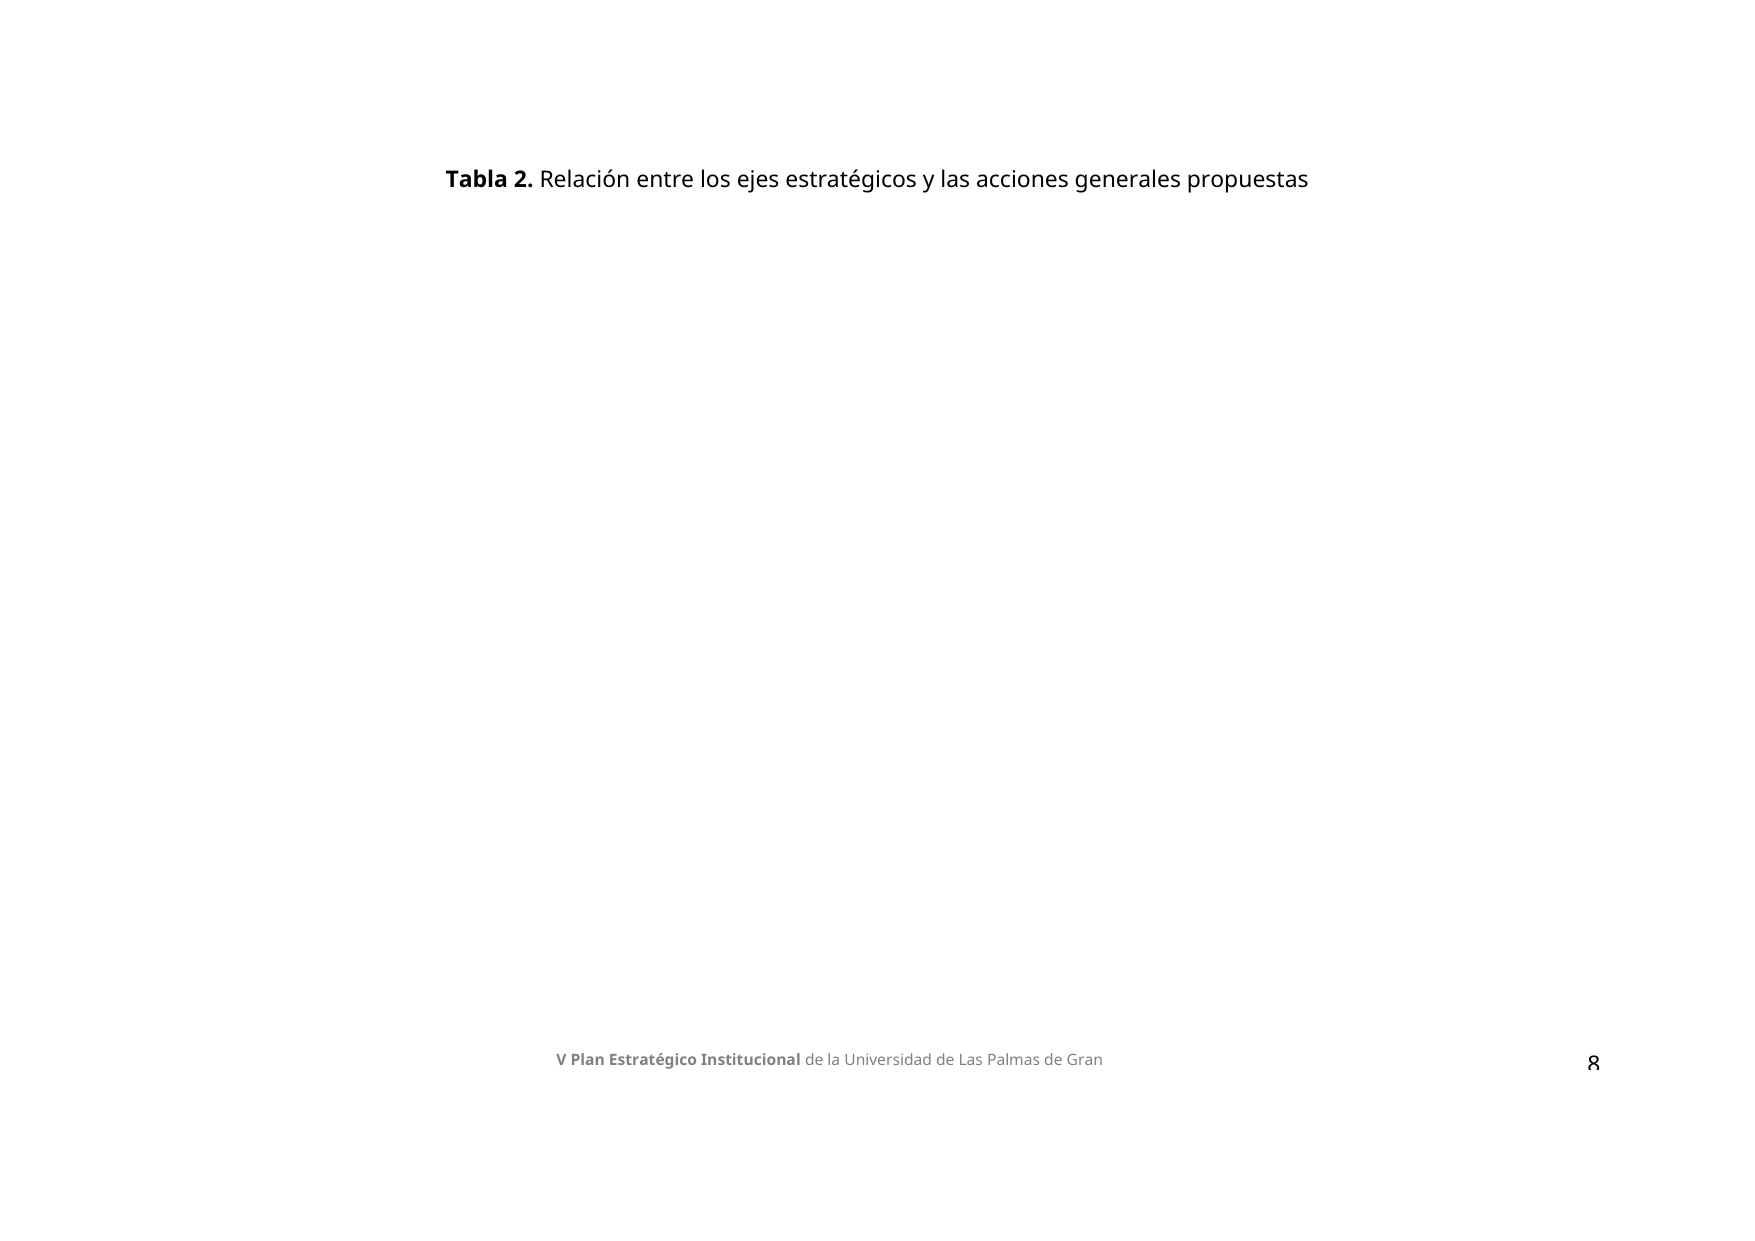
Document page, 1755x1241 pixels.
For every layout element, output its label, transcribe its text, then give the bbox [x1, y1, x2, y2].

text Tabla 2. Relación entre los ejes estratégicos y las acciones generales propuestas [137, 163, 1617, 194]
